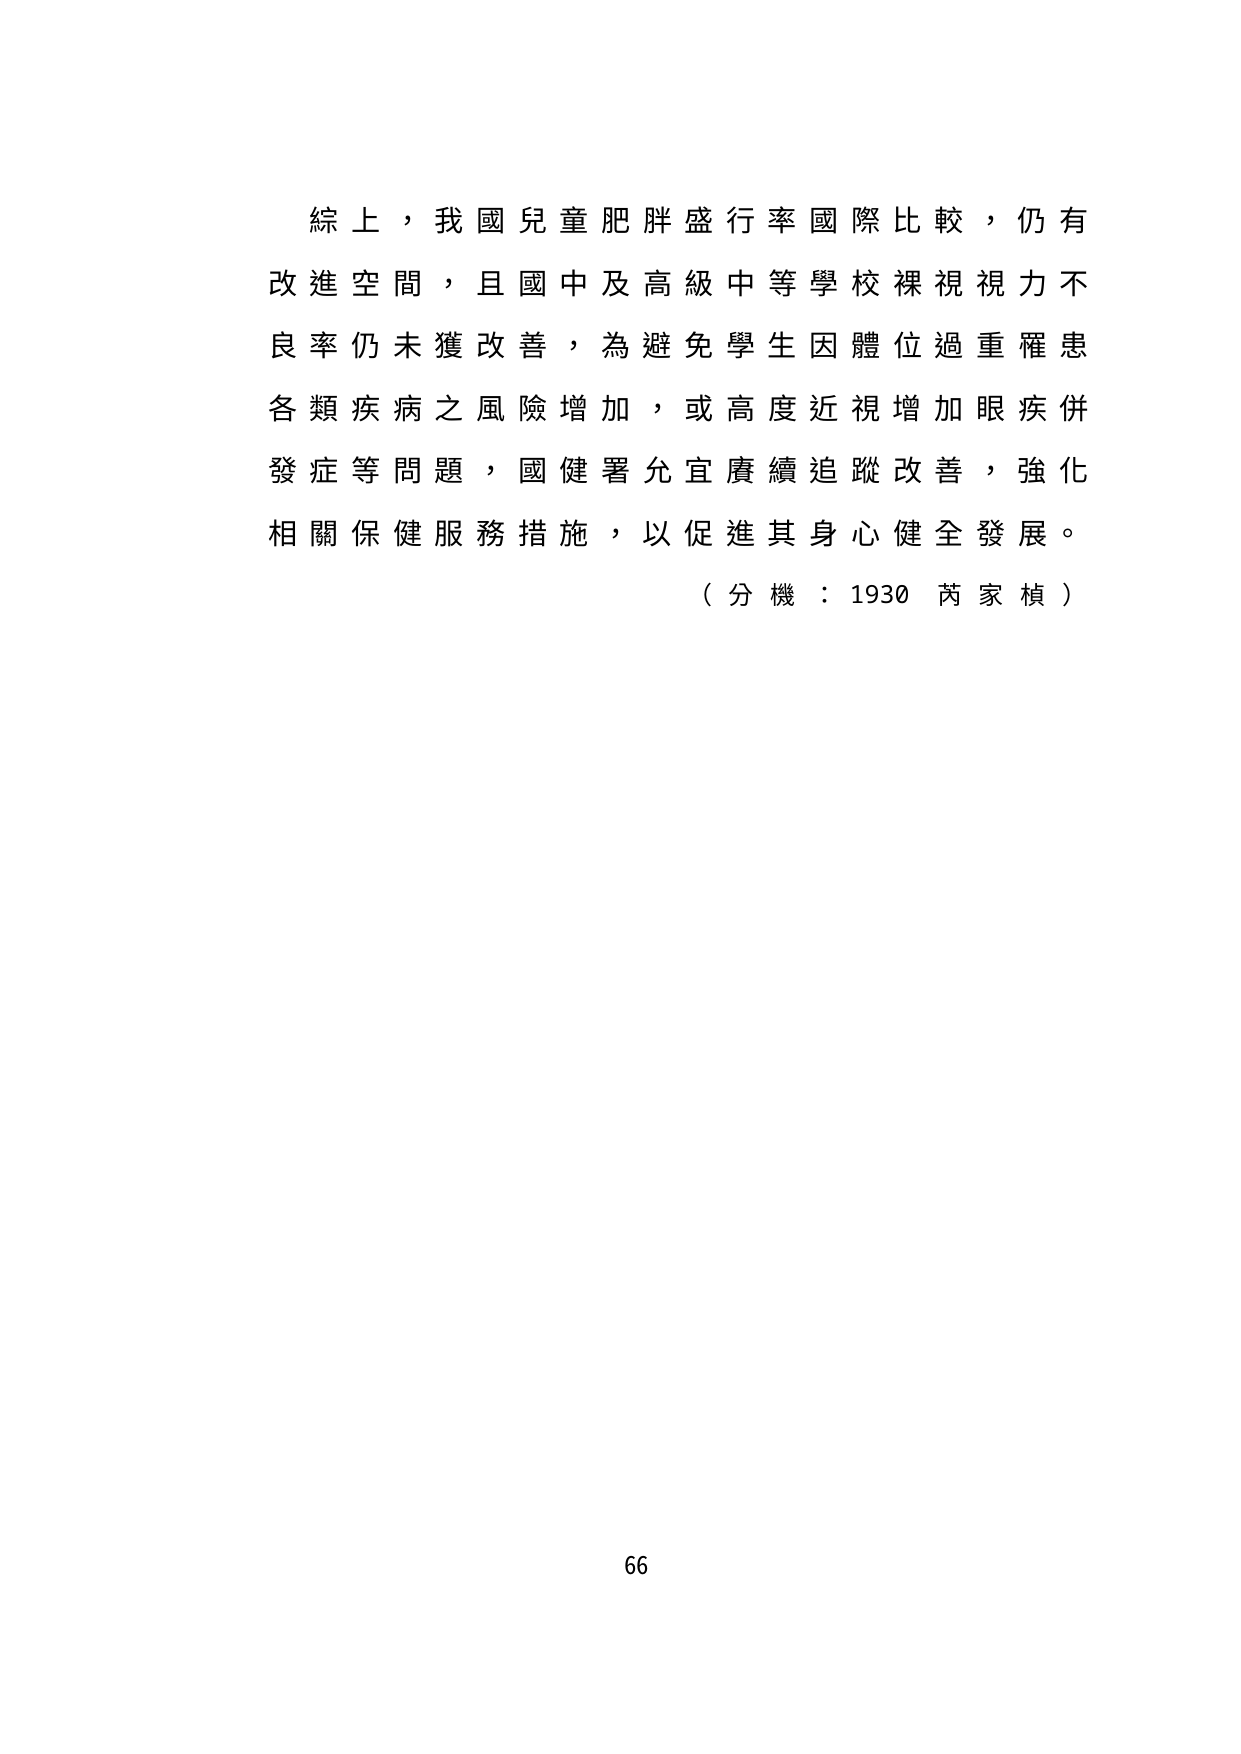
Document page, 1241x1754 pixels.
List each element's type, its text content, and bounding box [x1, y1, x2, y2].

text 綜上，我國兒童肥胖盛行率國際比較，仍有改進空間，且國中及高級中等學校裸視視力不良率仍未獲改善，為避免學生因體位過重罹患各類疾病之風險增加，或高度近視增加眼疾併發症等問題，國健署允宜賡續追蹤改善，強化相關保健服務措施，以促進其身心健全發展。 [237, 177, 1095, 552]
text （分機：1930 芮家楨） [178, 552, 1095, 615]
